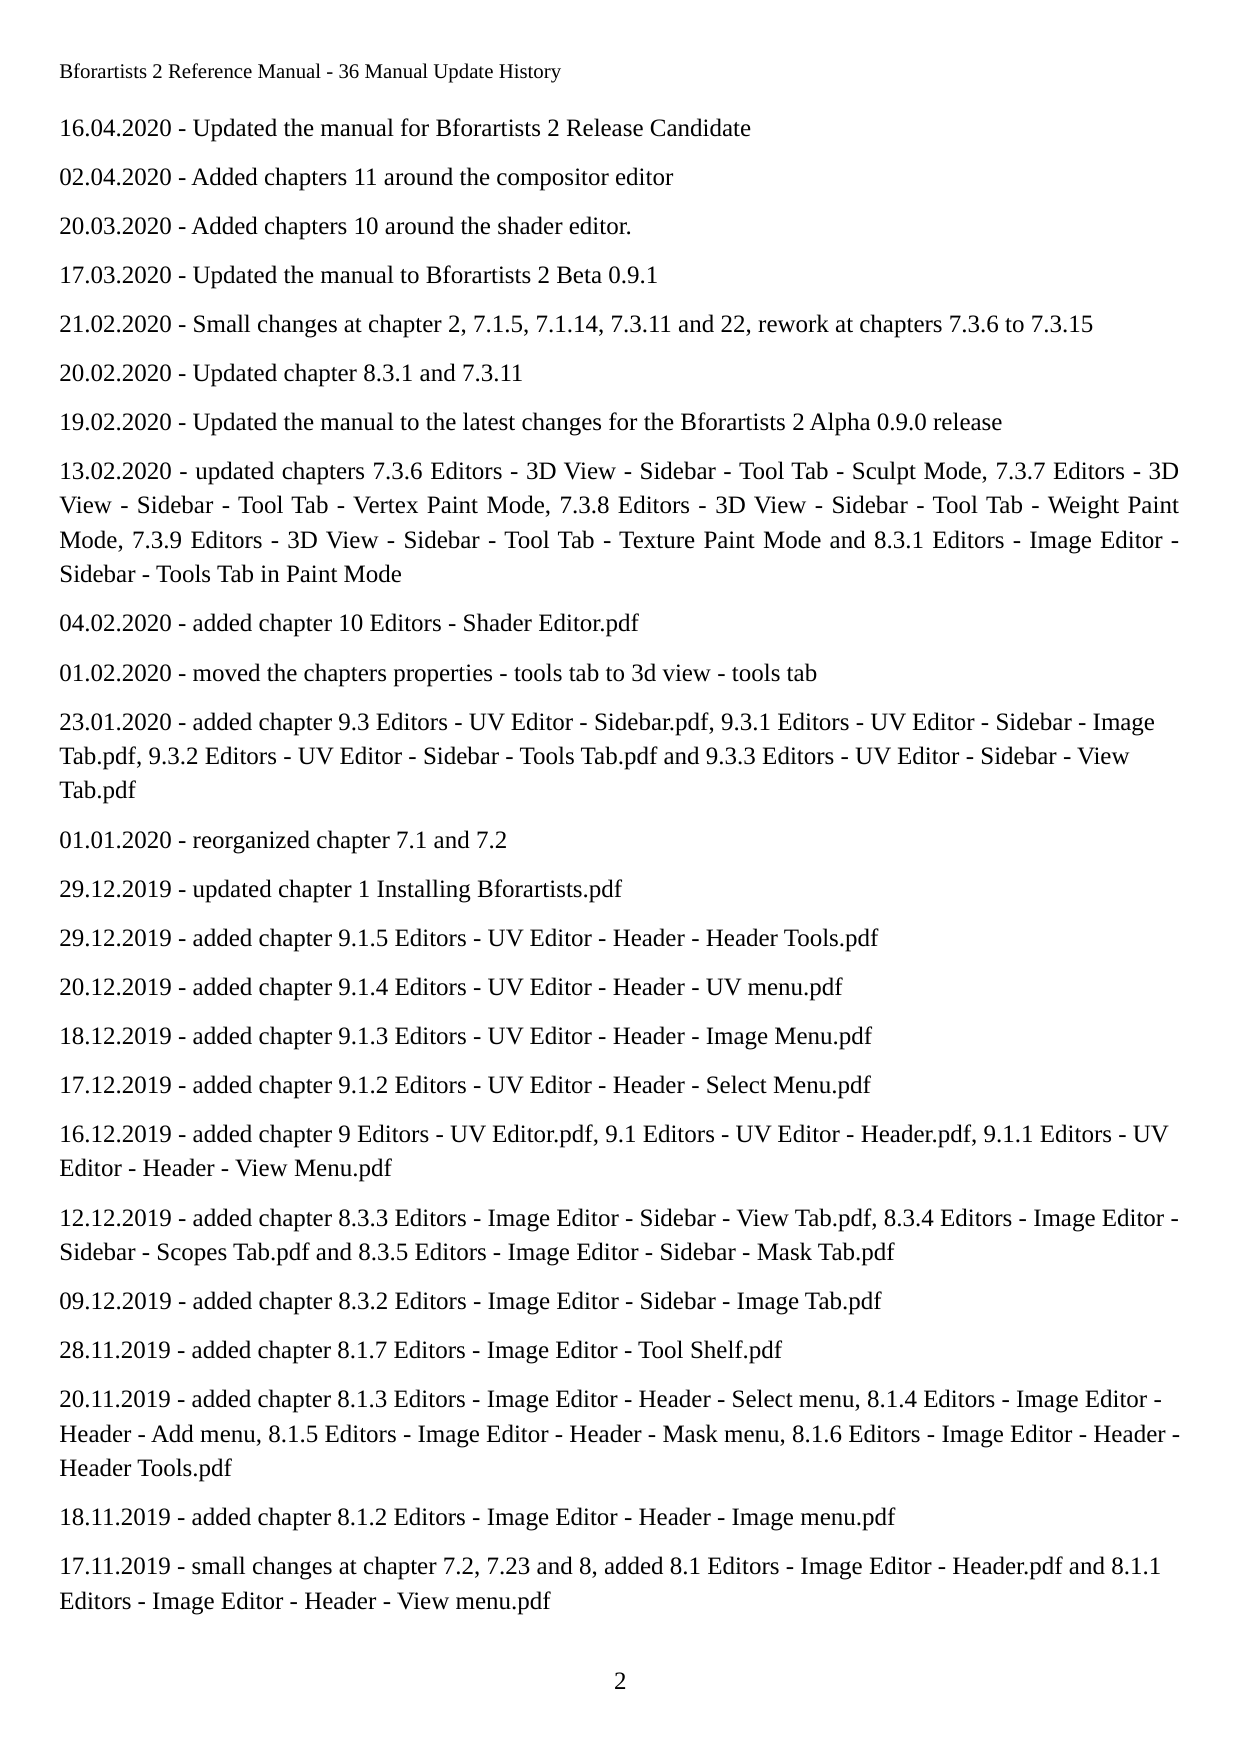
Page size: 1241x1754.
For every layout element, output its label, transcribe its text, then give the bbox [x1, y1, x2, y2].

text 20.11.2019 - added chapter 8.1.3 Editors - Image Editor - Header - Select menu, 8.1.4 Editors - Image Editor - Header - Add menu, 8.1.5 Editors - Image Editor - Header - Mask menu, 8.1.6 Editors - Image Editor - Header - Header Tools.pdf [59, 1384, 1181, 1482]
text 18.12.2019 - added chapter 9.1.3 Editors - UV Editor - Header - Image Menu.pdf [59, 1021, 1181, 1050]
text 17.03.2020 - Updated the manual to Bforartists 2 Beta 0.9.1 [59, 260, 1181, 288]
text 19.02.2020 - Updated the manual to the latest changes for the Bforartists 2 Alpha 0.9.0 release [59, 407, 1181, 436]
text 16.04.2020 - Updated the manual for Bforartists 2 Release Candidate [59, 113, 1181, 141]
text 12.12.2019 - added chapter 8.3.3 Editors - Image Editor - Sidebar - View Tab.pdf, 8.3.4 Editors - Image Editor - Sidebar - Scopes Tab.pdf and 8.3.5 Editors - Image Editor - Sidebar - Mask Tab.pdf [59, 1203, 1181, 1266]
text 29.12.2019 - updated chapter 1 Installing Bforartists.pdf [59, 874, 1181, 902]
text 21.02.2020 - Small changes at chapter 2, 7.1.5, 7.1.14, 7.3.11 and 22, rework at chapters 7.3.6 to 7.3.15 [59, 309, 1181, 338]
text 09.12.2019 - added chapter 8.3.2 Editors - Image Editor - Sidebar - Image Tab.pdf [59, 1286, 1181, 1315]
text 17.11.2019 - small changes at chapter 7.2, 7.23 and 8, added 8.1 Editors - Image Editor - Header.pdf and 8.1.1 Editors - Image Editor - Header - View menu.pdf [59, 1551, 1181, 1614]
text 16.12.2019 - added chapter 9 Editors - UV Editor.pdf, 9.1 Editors - UV Editor - Header.pdf, 9.1.1 Editors - UV Editor - Header - View Menu.pdf [59, 1119, 1181, 1182]
text 20.12.2019 - added chapter 9.1.4 Editors - UV Editor - Header - UV menu.pdf [59, 972, 1181, 1001]
text 20.03.2020 - Added chapters 10 around the shader editor. [59, 211, 1181, 239]
text 23.01.2020 - added chapter 9.3 Editors - UV Editor - Sidebar.pdf, 9.3.1 Editors - UV Editor - Sidebar - Image Tab.pdf, 9.3.2 Editors - UV Editor - Sidebar - Tools Tab.pdf and 9.3.3 Editors - UV Editor - Sidebar - View Tab.pdf [59, 707, 1181, 804]
text 29.12.2019 - added chapter 9.1.5 Editors - UV Editor - Header - Header Tools.pdf [59, 923, 1181, 952]
text 13.02.2020 - updated chapters 7.3.6 Editors - 3D View - Sidebar - Tool Tab - Sculpt Mode, 7.3.7 Editors - 3D View - Sidebar - Tool Tab - Vertex Paint Mode, 7.3.8 Editors - 3D View - Sidebar - Tool Tab - Weight Paint Mode, 7.3.9 Editors - 3D View - Sidebar - Tool Tab - Texture Paint Mode and 8.3.1 Editors - Image Editor - Sidebar - Tools Tab in Paint Mode [59, 456, 1181, 588]
text 20.02.2020 - Updated chapter 8.3.1 and 7.3.11 [59, 358, 1181, 387]
text 18.11.2019 - added chapter 8.1.2 Editors - Image Editor - Header - Image menu.pdf [59, 1502, 1181, 1531]
text 17.12.2019 - added chapter 9.1.2 Editors - UV Editor - Header - Select Menu.pdf [59, 1070, 1181, 1099]
text 04.02.2020 - added chapter 10 Editors - Shader Editor.pdf [59, 608, 1181, 637]
text 01.02.2020 - moved the chapters properties - tools tab to 3d view - tools tab [59, 658, 1181, 686]
text 28.11.2019 - added chapter 8.1.7 Editors - Image Editor - Tool Shelf.pdf [59, 1335, 1181, 1364]
text 02.04.2020 - Added chapters 11 around the compositor editor [59, 162, 1181, 190]
text 01.01.2020 - reorganized chapter 7.1 and 7.2 [59, 825, 1181, 853]
